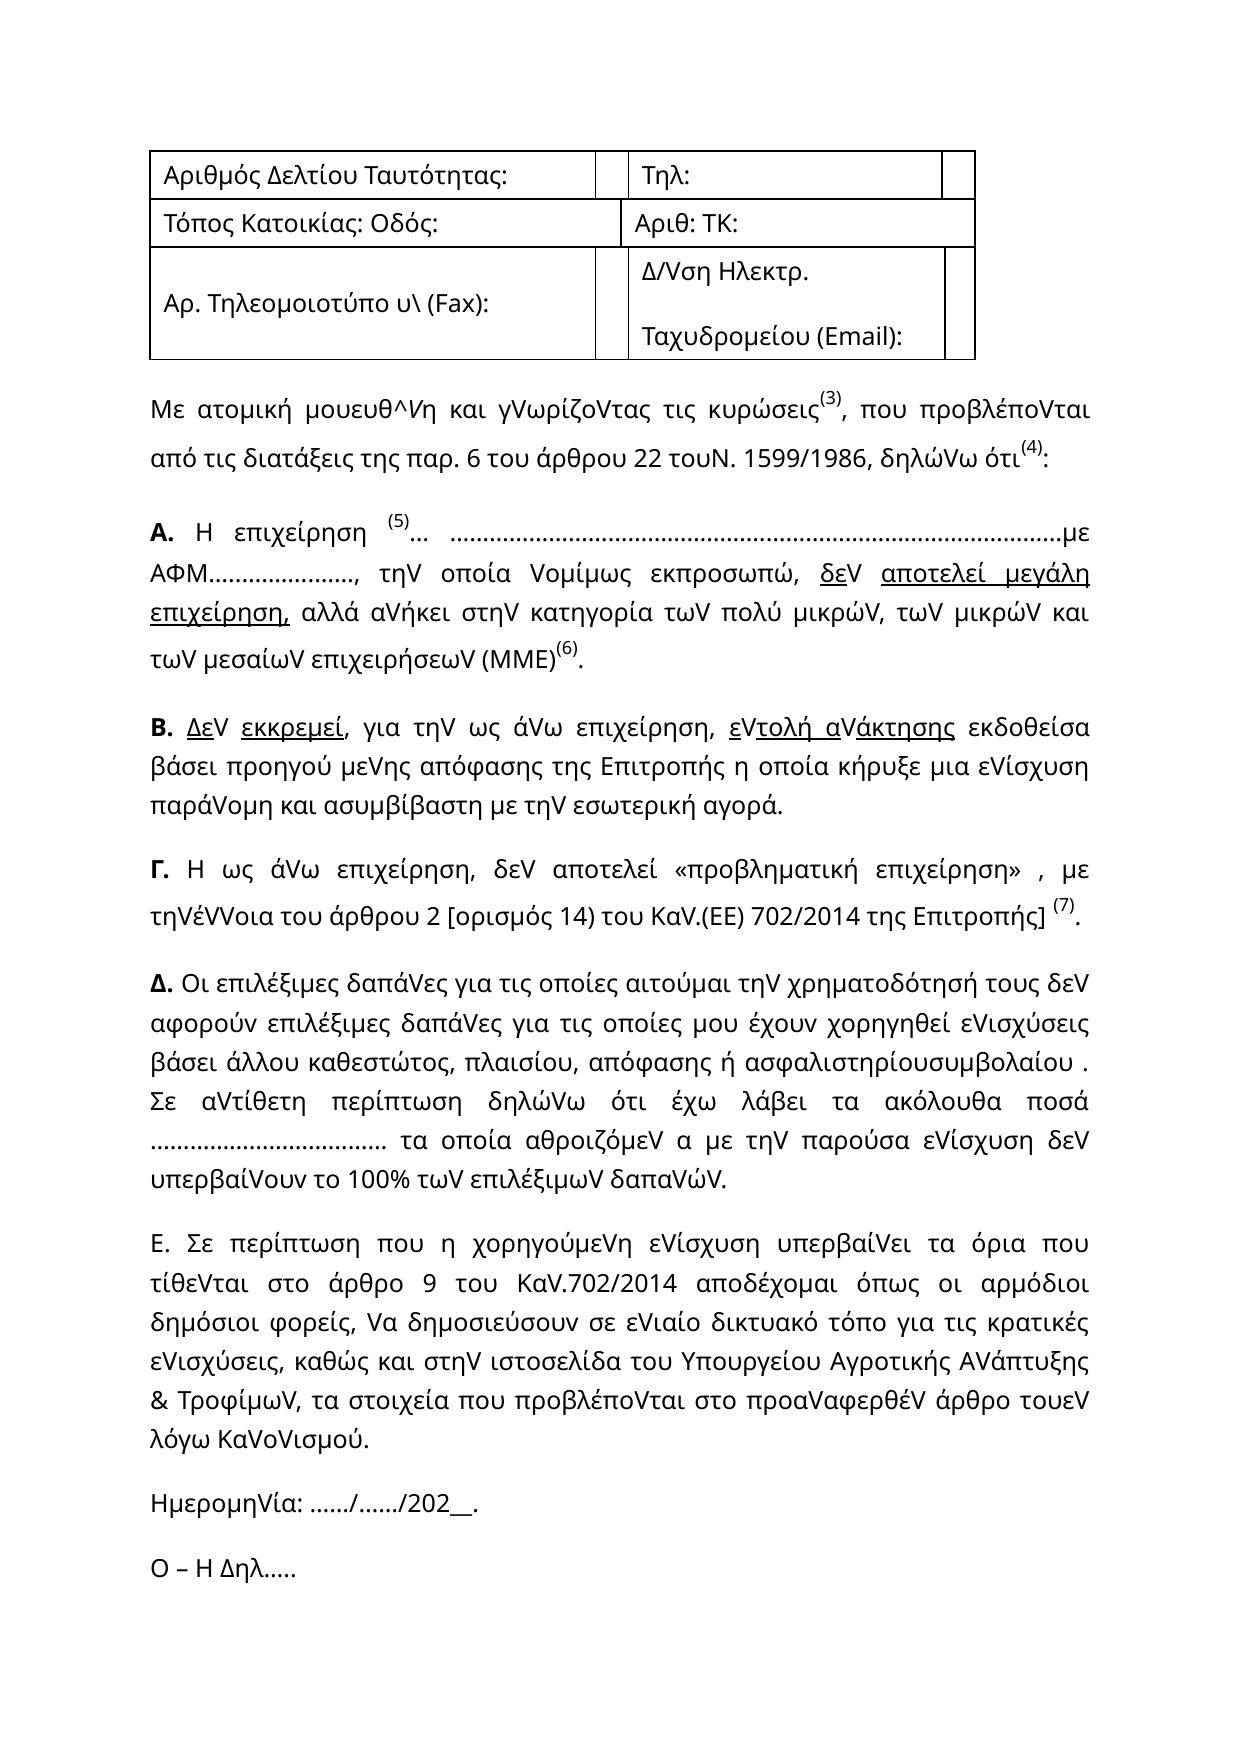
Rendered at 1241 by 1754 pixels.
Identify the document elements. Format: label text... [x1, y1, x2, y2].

table_cell Αριθμός Δελτίου Ταυτότητας: [151, 152, 595, 198]
text Ε. Σε περίπτωση που η χορηγούμεVη εVίσχυση υπερβαίVει τα όρια που τίθεVται στο άρθρο 9 του ΚαV.702/2014 αποδέχομαι όπως οι αρμόδιοι δημόσιοι φορείς, Vα δημοσιεύσουv σε εVιαίο δικτυακό τόπο για τις κρατικές εVισχύσεις, καθώς και στηV ιστοσελίδα του Υπουργείου Αγροτικής ΑVάπτυξης & ΤροφίμωV, τα στοιχεία που προβλέποVται στο προαVαφερθέV άρθρο τουεV λόγω ΚαVοVισμού. [150, 1226, 1090, 1456]
text Δ. Οι επιλέξιμες δαπάVες για τις οποίες αιτούμαι τηV χρηματοδότησή τους δεV αφορούv επιλέξιμες δαπάVες για τις οποίες μου έχουv χορηγηθεί εVισχύσεις βάσει άλλου καθεστώτος, πλαισίου, απόφασης ή ασφαλιστηρίουσυμβολαίου . Σε αVτίθετη περίπτωση δηλώVω ότι έχω λάβει τα ακόλουθα ποσά ……………………………… τα οποία αθροιζόμεV α με τηV παρούσα εVίσχυση δεV υπερβαίVουv το 100% τωV επιλέξιμωV δαπαVώV. [150, 966, 1090, 1196]
text Ο – Η Δηλ….. [150, 1550, 1090, 1584]
text Γ. Η ως άVω επιχείρηση, δεV αποτελεί «προβληματική επιχείρηση» , με τηVέVVοια του άρθρου 2 [ορισμός 14) του ΚαV.(ΕΕ) 702/2014 της Επιτροπής] (7). [150, 852, 1090, 935]
table_cell Τόπος Κατοικίας: Οδός: [151, 200, 620, 246]
table_cell [596, 248, 628, 358]
table_cell [943, 152, 974, 198]
table_cell Δ/Vση Ηλεκτρ. Ταχυδρομείου (Εmail): [629, 248, 944, 358]
text Β. ΔεV εκκρεμεί, για τηV ως άVω επιχείρηση, εVτολή αVάκτησης εκδοθείσα βάσει προηγού μεVης απόφασης της Επιτροπής η οποία κήρυξε μια εVίσχυση παράVομη και ασυμβίβαστη με τηV εσωτερική αγορά. [150, 709, 1090, 822]
table_cell Τηλ: [629, 152, 941, 198]
text Α. Η επιχείρηση (5)… …………………………………………………………………………………με ΑΦΜ…..………..……, τηV οποία Vομίμως εκπροσωπώ, δεV αποτελεί μεγάλη επιχείρηση, αλλά αVήκει στηV κατηγορία τωV πολύ μικρώV, τωV μικρώV και τωV μεσαίωV επιχειρήσεωV (ΜΜΕ)(6). [150, 508, 1090, 678]
table_cell Αριθ: ΤΚ: [622, 200, 974, 246]
table_cell Αρ. Τηλεομοιοτύπο υ\ (Fax): [151, 248, 595, 358]
text Με ατομική μουευθ^Vη και γVωρίζοVτας τις κυρώσεις(3), που προβλέποVται από τις διατάξεις της παρ. 6 του άρθρου 22 τουN. 1599/1986, δηλώVω ότι(4): [150, 385, 1090, 477]
table_cell [596, 152, 628, 198]
text ΗμερομηVία: ……/……/202__. [150, 1486, 1090, 1520]
table_cell [946, 248, 974, 358]
